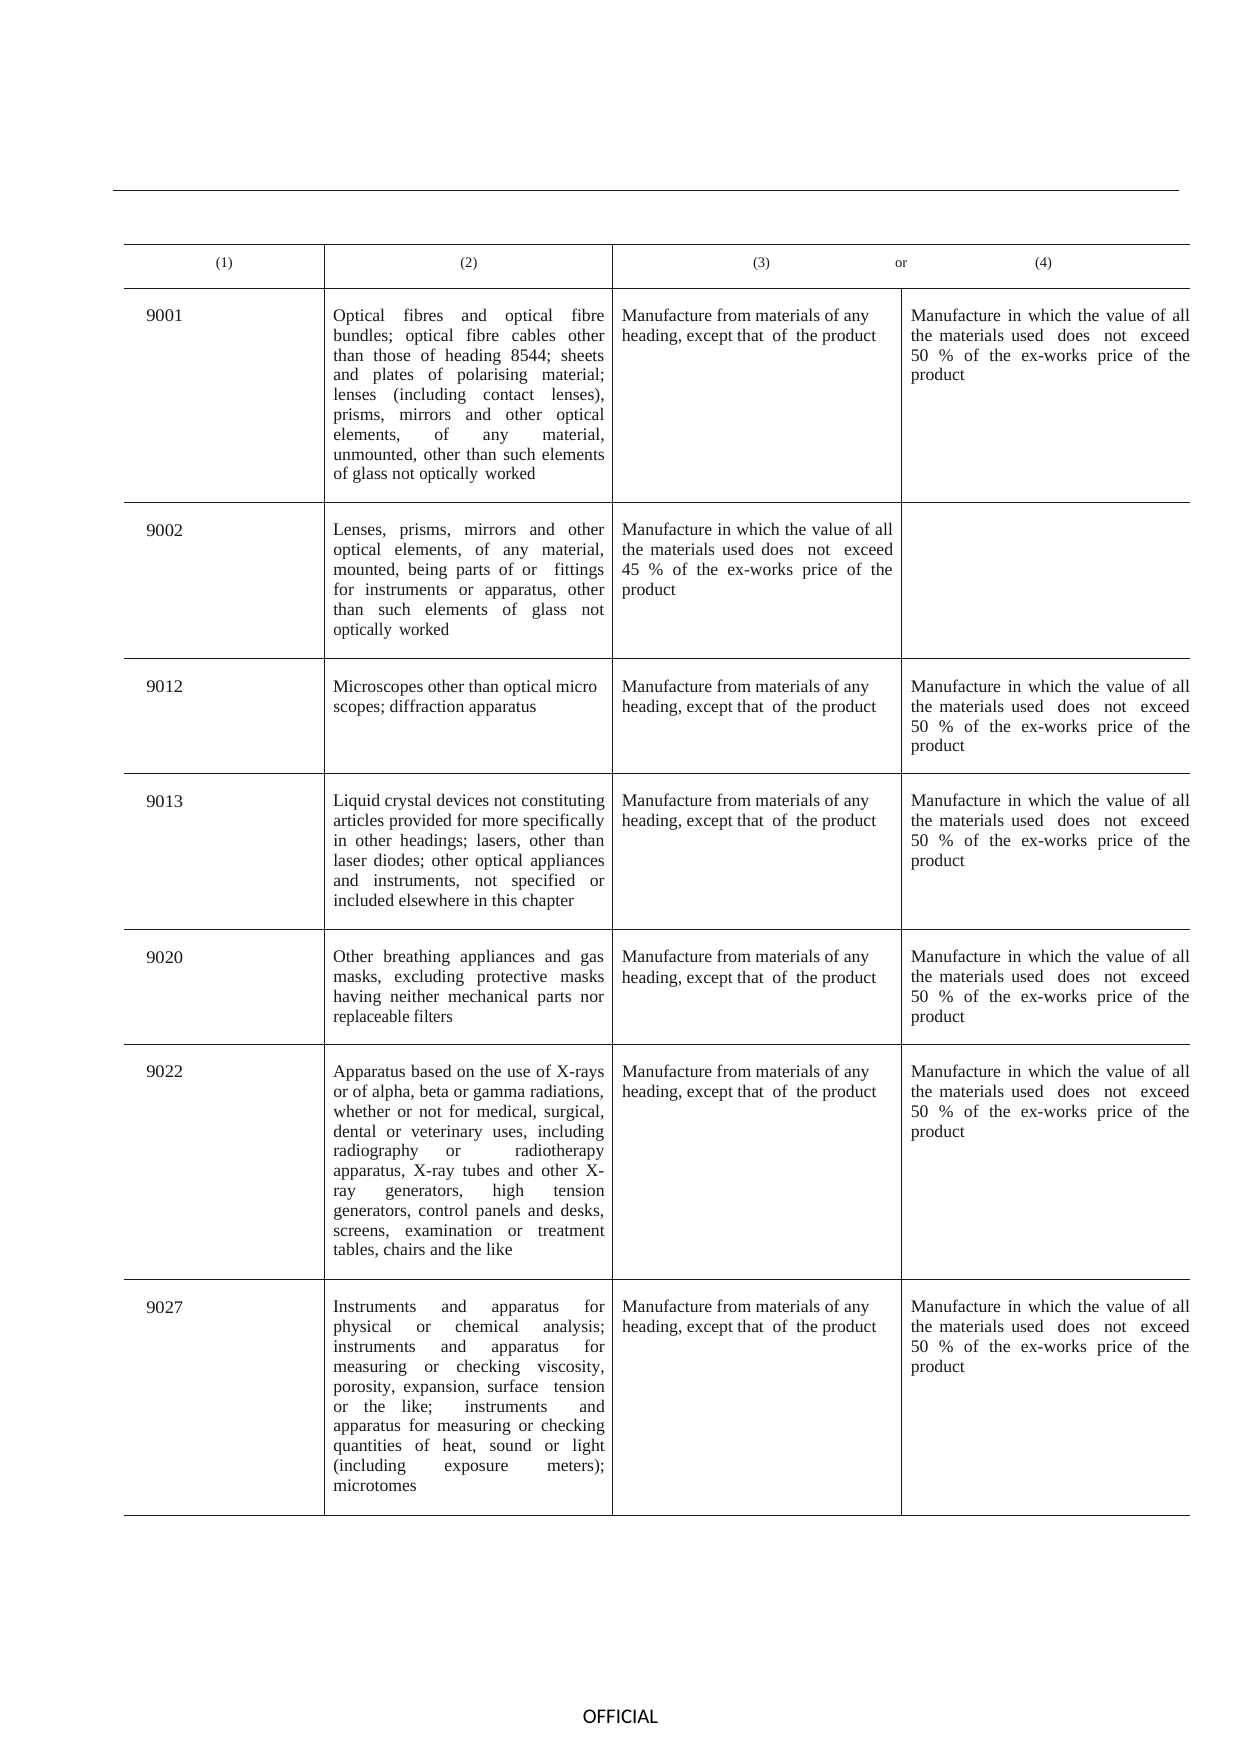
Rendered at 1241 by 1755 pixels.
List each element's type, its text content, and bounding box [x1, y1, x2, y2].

table_cell 9013 [124, 774, 324, 929]
table_cell Manufacture in which the value of all the materials used does not exceed 50 % of the ex-works price of the product [902, 774, 1190, 929]
table_cell Microscopes other than optical micro­ scopes; diffraction apparatus [325, 659, 612, 773]
table_cell Manufacture from materials of any heading, except that of the product [613, 1045, 901, 1279]
table_cell Liquid crystal devices not constituting articles provided for more specifically in other headings; lasers, other than laser diodes; other optical appliances and instruments, not specified or included elsewhere in this chapter [325, 774, 612, 929]
table_cell Manufacture in which the value of all the materials used does not exceed 50 % of the ex-works price of the product [902, 930, 1190, 1044]
table_cell Manufacture from materials of any heading, except that of the product [613, 930, 901, 1044]
table_cell Manufacture from materials of any heading, except that of the product [613, 1280, 901, 1514]
table_cell Manufacture from materials of any heading, except that of the product [613, 659, 901, 773]
table_cell Instruments and apparatus for physical or chemical analysis; instruments and apparatus for measuring or checking viscosity, porosity, expansion, surface tension or the like; instruments and apparatus for measuring or checking quantities of heat, sound or light (including exposure meters); microtomes [325, 1280, 612, 1514]
table_cell Manufacture from materials of any heading, except that of the product [613, 289, 901, 502]
table_cell 9027 [124, 1280, 324, 1514]
table_cell Manufacture in which the value of all the materials used does not exceed 50 % of the ex-works price of the product [902, 1045, 1190, 1279]
table_cell 9020 [124, 930, 324, 1044]
table_cell Manufacture in which the value of all the materials used does not exceed 50 % of the ex-works price of the product [902, 1280, 1190, 1514]
table_cell Manufacture in which the value of all the materials used does not exceed 50 % of the ex-works price of the product [902, 659, 1190, 773]
table_header (3) or (4) [613, 245, 1190, 287]
table_cell 9022 [124, 1045, 324, 1279]
table_cell Other breathing appliances and gas masks, excluding protective masks having neither mechanical parts nor replaceable filters [325, 930, 612, 1044]
table_cell 9001 [124, 289, 324, 502]
table_cell Apparatus based on the use of X-rays or of alpha, beta or gamma radiations, whether or not for medical, surgical, dental or veterinary uses, including radiography or radiotherapy apparatus, X-ray tubes and other X- ray generators, high tension generators, control panels and desks, screens, examination or treatment tables, chairs and the like [325, 1045, 612, 1279]
table_cell Lenses, prisms, mirrors and other optical elements, of any material, mounted, being parts of or fittings for instruments or apparatus, other than such elements of glass not optically worked [325, 503, 612, 658]
table_cell 9012 [124, 659, 324, 773]
table_cell 9002 [124, 503, 324, 658]
table_cell Manufacture in which the value of all the materials used does not exceed 50 % of the ex-works price of the product [902, 289, 1190, 502]
table_cell Manufacture from materials of any heading, except that of the product [613, 774, 901, 929]
table_cell [902, 503, 1190, 658]
table_header (1) [124, 245, 324, 287]
table_cell Manufacture in which the value of all the materials used does not exceed 45 % of the ex-works price of the product [613, 503, 901, 658]
table_cell Optical fibres and optical fibre bundles; optical fibre cables other than those of heading 8544; sheets and plates of polarising material; lenses (including contact lenses), prisms, mirrors and other optical elements, of any material, unmounted, other than such elements of glass not optically worked [325, 289, 612, 502]
table_header (2) [325, 245, 612, 287]
